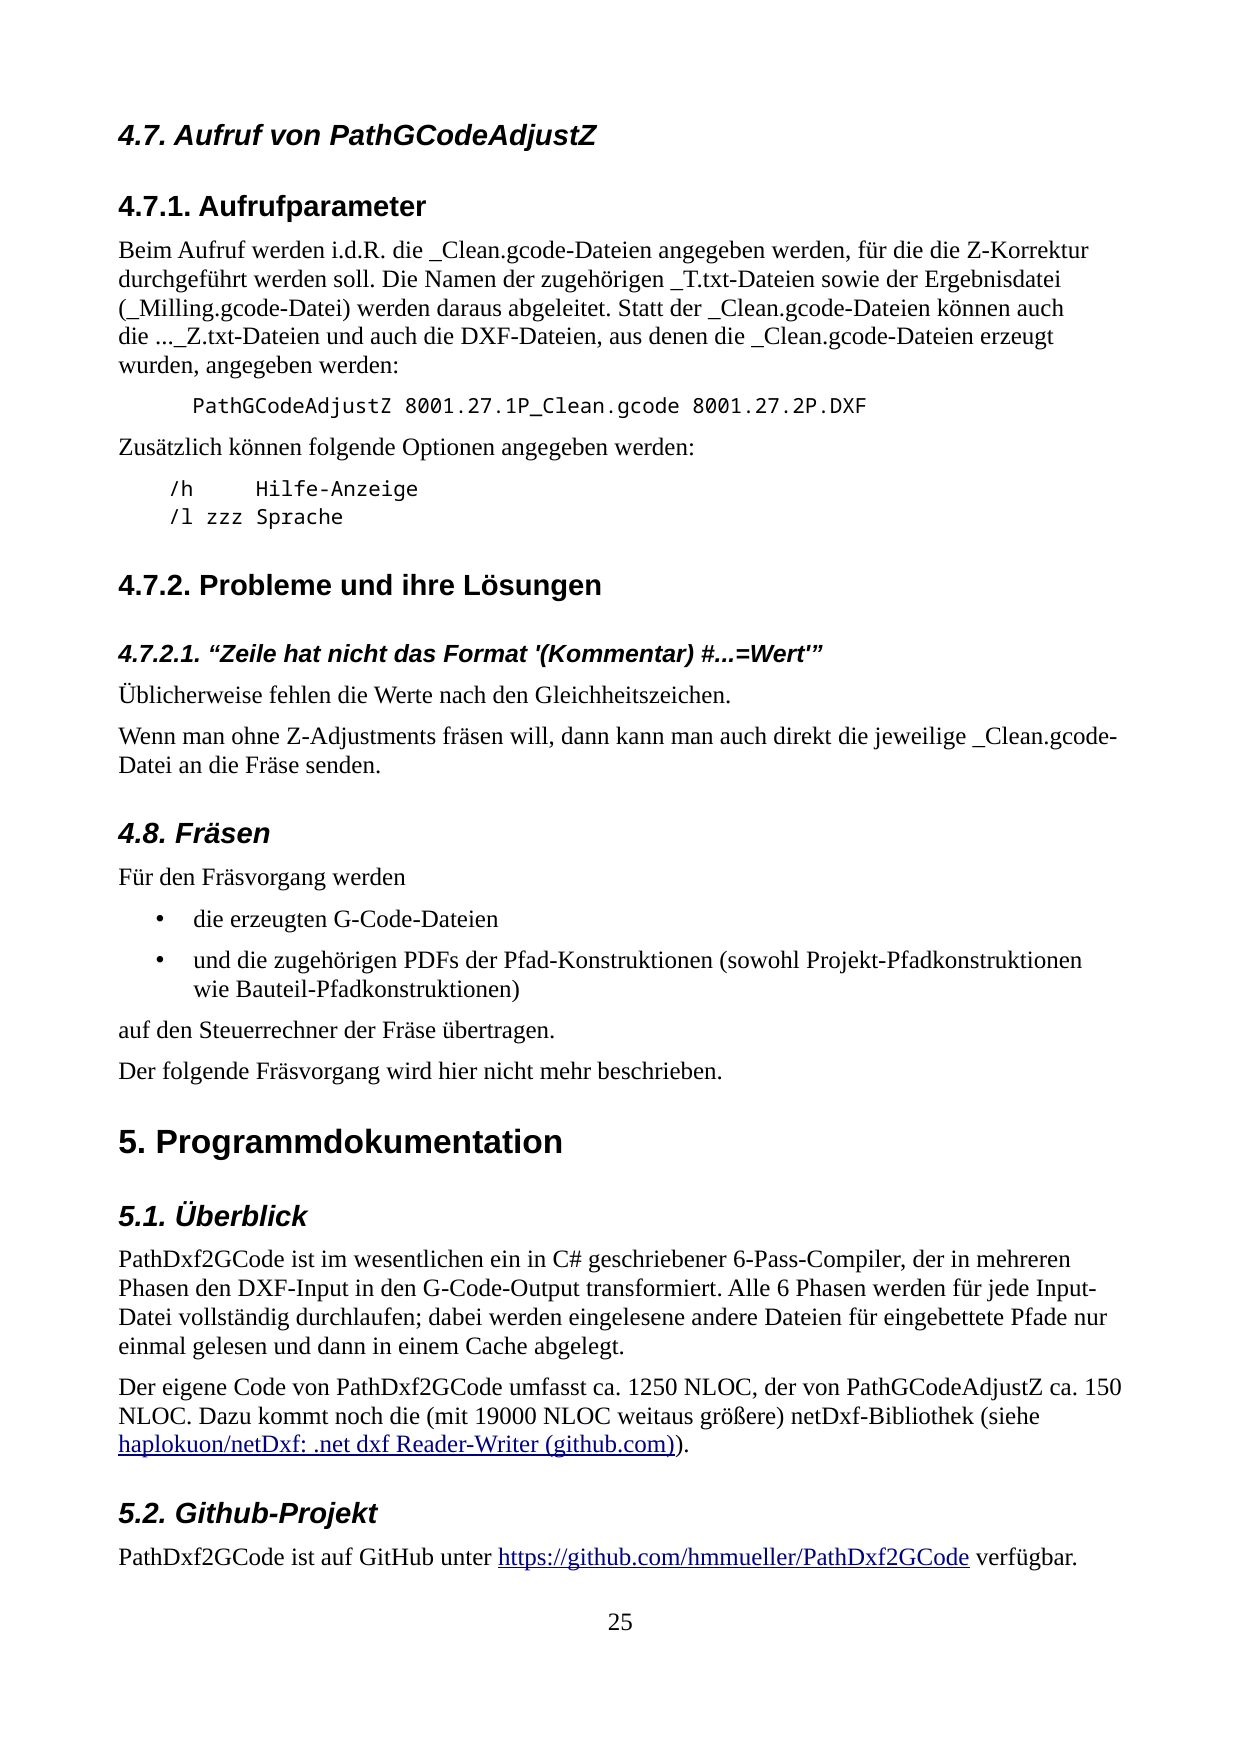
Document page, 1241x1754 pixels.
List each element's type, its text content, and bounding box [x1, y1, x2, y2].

subtitle 5.2. Github-Projekt [118, 1496, 1122, 1529]
text Der eigene Code von PathDxf2GCode umfasst ca. 1250 NLOC, der von PathGCodeAdjustZ ca. 150 NLOC. Dazu kommt noch die (mit 19000 NLOC weitaus größere) netDxf-Bibliothek (siehe haplokuon/netDxf: .net dxf Reader-Writer (github.com)). [118, 1372, 1122, 1458]
subtitle 5. Programmdokumentation [118, 1122, 1122, 1161]
text PathGCodeAdjustZ 8001.27.1P_Clean.gcode 8001.27.2P.DXF [118, 391, 1122, 420]
subtitle 5.1. Überblick [118, 1198, 1122, 1232]
text /h Hilfe-Anzeige /l zzz Sprache [118, 474, 1122, 531]
text Zusätzlich können folgende Optionen angegeben werden: [118, 432, 1122, 461]
subtitle 4.7.1. Aufrufparameter [118, 189, 1122, 223]
text auf den Steuerrechner der Fräse übertragen. [118, 1015, 1122, 1044]
subtitle 4.8. Fräsen [118, 816, 1122, 850]
text Für den Fräsvorgang werden [118, 862, 1122, 891]
text Beim Aufruf werden i.d.R. die _Clean.gcode-Dateien angegeben werden, für die die Z-Korrektur durchgeführt werden soll. Die Namen der zugehörigen _T.txt-Dateien sowie der Ergebnisdatei (_Milling.gcode-Datei) werden daraus abgeleitet. Statt der _Clean.gcode-Dateien können auch die ..._Z.txt-Dateien und auch die DXF-Dateien, aus denen die _Clean.gcode-Dateien erzeugt wurden, angegeben werden: [118, 235, 1122, 379]
text Üblicherweise fehlen die Werte nach den Gleichheitszeichen. [118, 680, 1122, 709]
list die erzeugten G-Code-Dateien [156, 904, 1122, 932]
text Der folgende Fräsvorgang wird hier nicht mehr beschrieben. [118, 1056, 1122, 1085]
subtitle 4.7. Aufruf von PathGCodeAdjustZ [118, 118, 1122, 152]
text PathDxf2GCode ist im wesentlichen ein in C# geschriebener 6-Pass-Compiler, der in mehreren Phasen den DXF-Input in den G-Code-Output transformiert. Alle 6 Phasen werden für jede Input-Datei vollständig durchlaufen; dabei werden eingelesene andere Dateien für eingebettete Pfade nur einmal gelesen und dann in einem Cache abgelegt. [118, 1244, 1122, 1359]
subtitle 4.7.2. Probleme und ihre Lösungen [118, 568, 1122, 602]
text Wenn man ohne Z-Adjustments fräsen will, dann kann man auch direkt die jeweilige _Clean.gcode-Datei an die Fräse senden. [118, 721, 1122, 779]
subtitle 4.7.2.1. “Zeile hat nicht das Format '(Kommentar) #...=Wert'” [118, 639, 1122, 668]
list und die zugehörigen PDFs der Pfad-Konstruktionen (sowohl Projekt-Pfadkonstruktionen wie Bauteil-Pfadkonstruktionen) [156, 945, 1122, 1002]
text PathDxf2GCode ist auf GitHub unter https://github.com/hmmueller/PathDxf2GCode verfügbar. [118, 1542, 1122, 1571]
